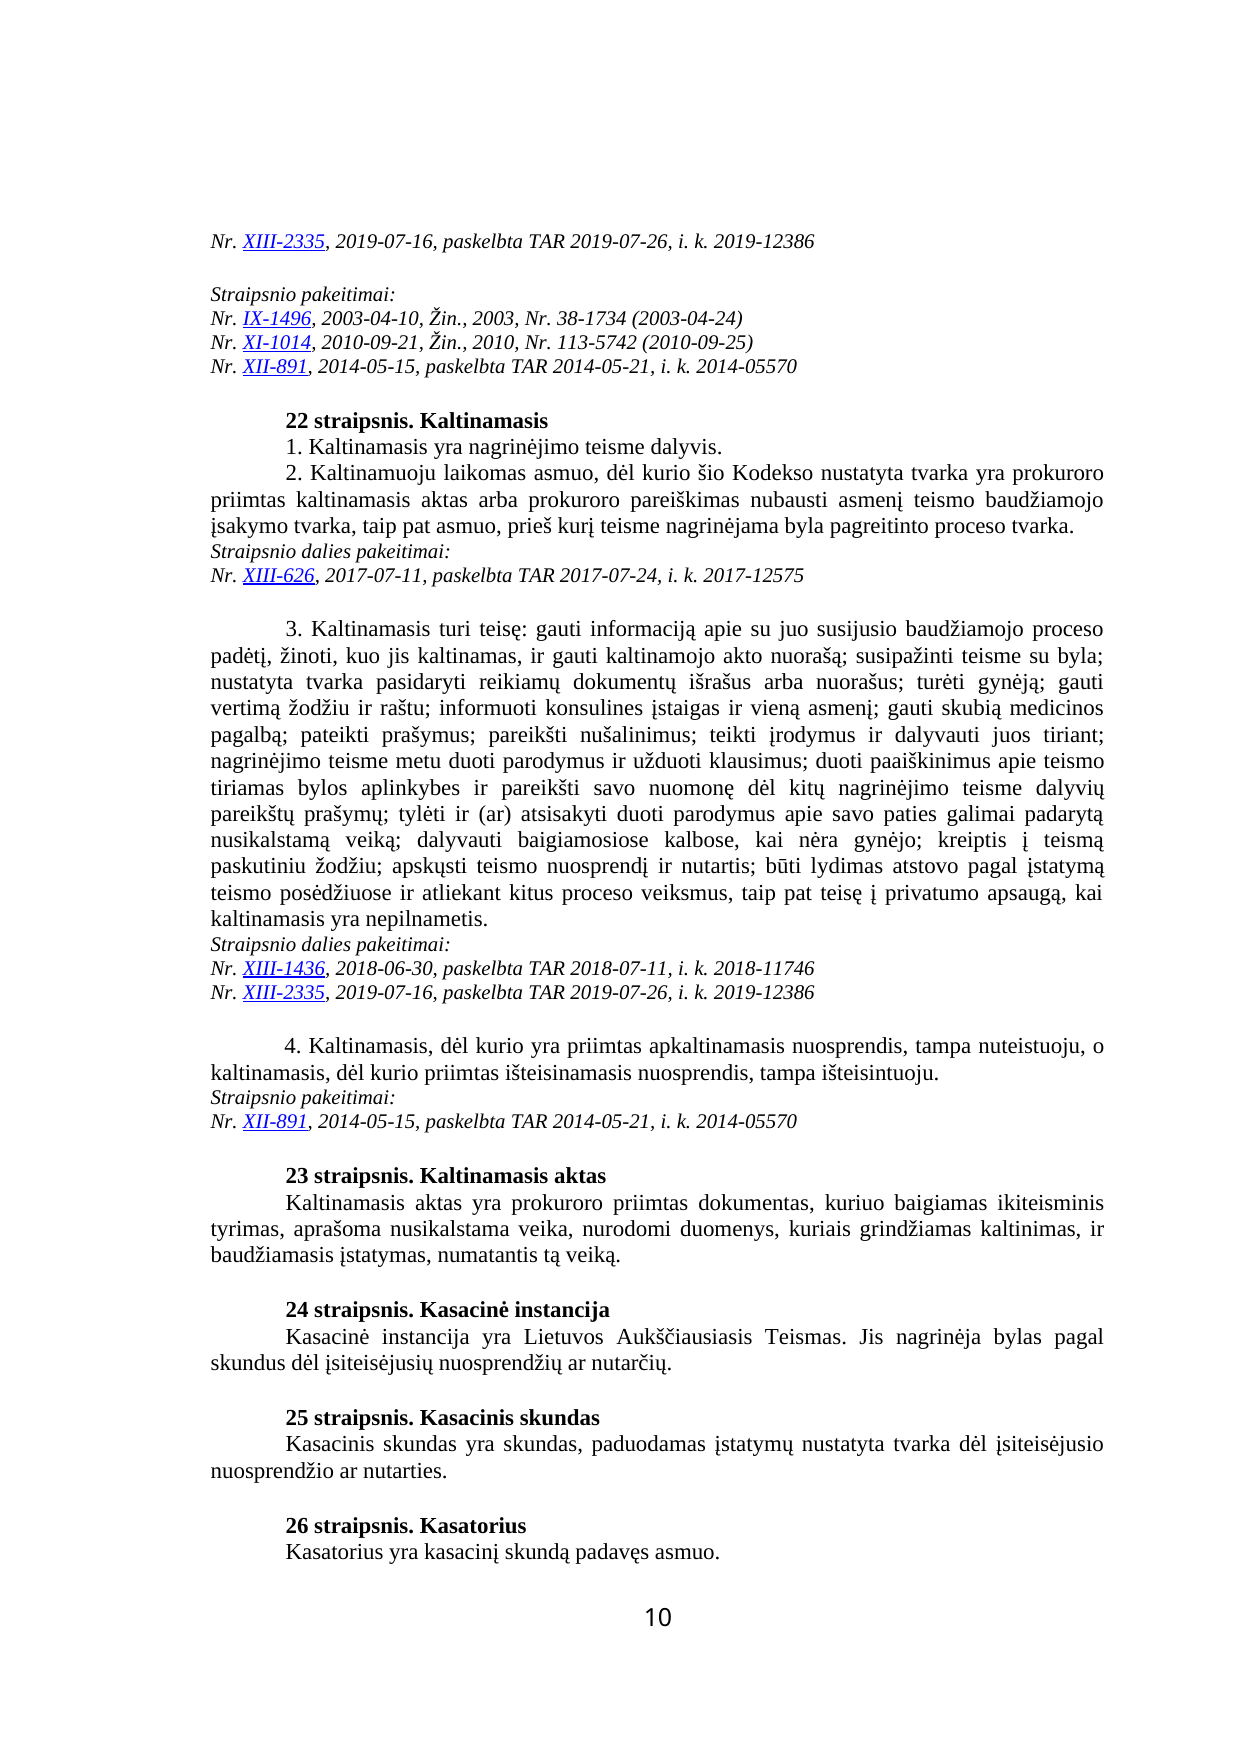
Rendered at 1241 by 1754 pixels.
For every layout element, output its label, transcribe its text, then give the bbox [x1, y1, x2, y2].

text Straipsnio dalies pakeitimai: [210, 538, 1105, 563]
text Nr. XIII-626, 2017-07-11, paskelbta TAR 2017-07-24, i. k. 2017-12575 [210, 563, 1105, 587]
text Straipsnio dalies pakeitimai: [210, 932, 1105, 956]
text Nr. XII-891, 2014-05-15, paskelbta TAR 2014-05-21, i. k. 2014-05570 [210, 1109, 1105, 1133]
text Straipsnio pakeitimai: [210, 282, 1105, 306]
text 25 straipsnis. Kasacinis skundas [210, 1404, 1105, 1431]
text 22 straipsnis. Kaltinamasis [210, 407, 1105, 433]
text Nr. XIII-2335, 2019-07-16, paskelbta TAR 2019-07-26, i. k. 2019-12386 [210, 980, 1105, 1004]
text Kaltinamasis aktas yra prokuroro priimtas dokumentas, kuriuo baigiamas ikiteisminis tyrimas, aprašoma nusikalstama veika, nurodomi duomenys, kuriais grindžiamas kaltinimas, ir baudžiamasis įstatymas, numatantis tą veiką. [210, 1188, 1105, 1268]
text Nr. IX-1496, 2003-04-10, Žin., 2003, Nr. 38-1734 (2003-04-24) [210, 306, 1105, 330]
text 26 straipsnis. Kasatorius [210, 1512, 1105, 1538]
text 3. Kaltinamasis turi teisę: gauti informaciją apie su juo susijusio baudžiamojo proceso padėtį, žinoti, kuo jis kaltinamas, ir gauti kaltinamojo akto nuorašą; susipažinti teisme su byla; nustatyta tvarka pasidaryti reikiamų dokumentų išrašus arba nuorašus; turėti gynėją; gauti vertimą žodžiu ir raštu; informuoti konsulines įstaigas ir vieną asmenį; gauti skubią medicinos pagalbą; pateikti prašymus; pareikšti nušalinimus; teikti įrodymus ir dalyvauti juos tiriant; nagrinėjimo teisme metu duoti parodymus ir užduoti klausimus; duoti paaiškinimus apie teismo tiriamas bylos aplinkybes ir pareikšti savo nuomonę dėl kitų nagrinėjimo teisme dalyvių pareikštų prašymų; tylėti ir (ar) atsisakyti duoti parodymus apie savo paties galimai padarytą nusikalstamą veiką; dalyvauti baigiamosiose kalbose, kai nėra gynėjo; kreiptis į teismą paskutiniu žodžiu; apskųsti teismo nuosprendį ir nutartis; būti lydimas atstovo pagal įstatymą teismo posėdžiuose ir atliekant kitus proceso veiksmus, taip pat teisę į privatumo apsaugą, kai kaltinamasis yra nepilnametis. [210, 615, 1105, 932]
text Nr. XIII-1436, 2018-06-30, paskelbta TAR 2018-07-11, i. k. 2018-11746 [210, 956, 1105, 980]
text Straipsnio pakeitimai: [210, 1085, 1105, 1109]
text Kasacinis skundas yra skundas, paduodamas įstatymų nustatyta tvarka dėl įsiteisėjusio nuosprendžio ar nutarties. [210, 1431, 1105, 1483]
text Kasatorius yra kasacinį skundą padavęs asmuo. [210, 1538, 1105, 1565]
text Kasacinė instancija yra Lietuvos Aukščiausiasis Teismas. Jis nagrinėja bylas pagal skundus dėl įsiteisėjusių nuosprendžių ar nutarčių. [210, 1323, 1105, 1375]
text Nr. XIII-2335, 2019-07-16, paskelbta TAR 2019-07-26, i. k. 2019-12386 [210, 229, 1105, 253]
text 4. Kaltinamasis, dėl kurio yra priimtas apkaltinamasis nuosprendis, tampa nuteistuoju, o kaltinamasis, dėl kurio priimtas išteisinamasis nuosprendis, tampa išteisintuoju. [210, 1033, 1105, 1085]
text 2. Kaltinamuoju laikomas asmuo, dėl kurio šio Kodekso nustatyta tvarka yra prokuroro priimtas kaltinamasis aktas arba prokuroro pareiškimas nubausti asmenį teismo baudžiamojo įsakymo tvarka, taip pat asmuo, prieš kurį teisme nagrinėjama byla pagreitinto proceso tvarka. [210, 459, 1105, 538]
text 24 straipsnis. Kasacinė instancija [210, 1296, 1105, 1323]
text Nr. XII-891, 2014-05-15, paskelbta TAR 2014-05-21, i. k. 2014-05570 [210, 354, 1105, 378]
text 23 straipsnis. Kaltinamasis aktas [210, 1162, 1105, 1188]
text 1. Kaltinamasis yra nagrinėjimo teisme dalyvis. [210, 433, 1105, 459]
text Nr. XI-1014, 2010-09-21, Žin., 2010, Nr. 113-5742 (2010-09-25) [210, 330, 1105, 354]
